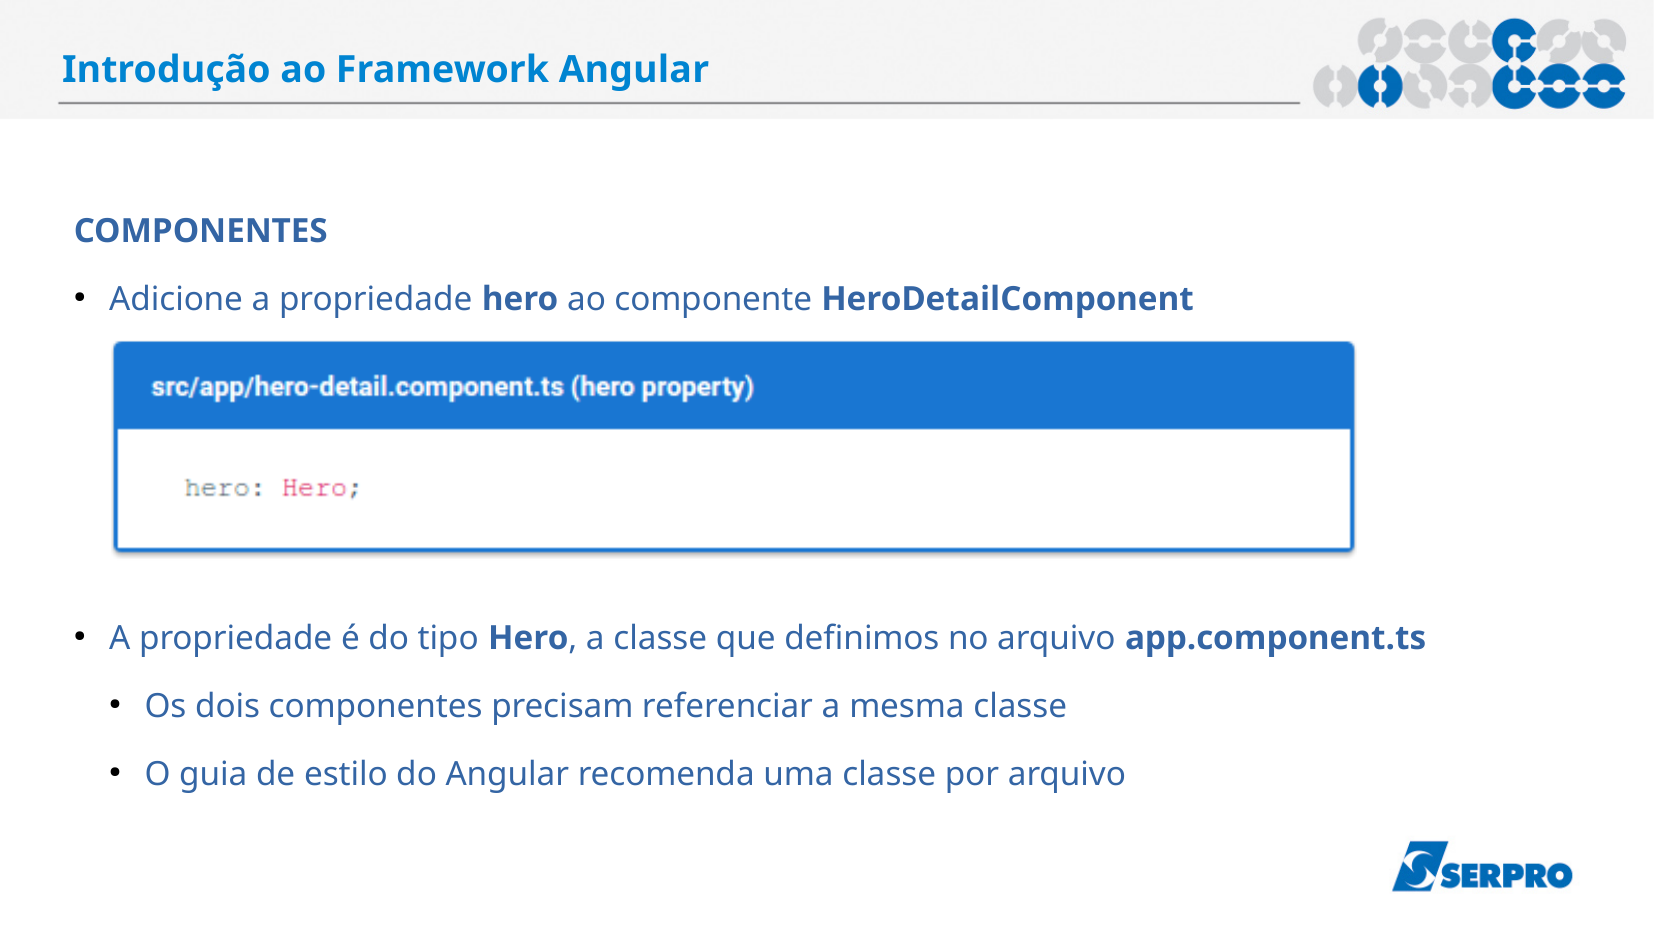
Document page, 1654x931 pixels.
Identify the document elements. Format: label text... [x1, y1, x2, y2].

text_box COMPONENTES Adicione a propriedade hero ao componente HeroDetailComponent A propriedade é do tipo Hero, a classe que definimos no arquivo app.component.ts Os dois componentes precisam referenciar a mesma classe O guia de estilo do Angular recomenda uma classe por arquivo [59, 177, 1595, 798]
picture [0, 0, 1654, 931]
text_box Introdução ao Framework Angular [47, 35, 1300, 102]
